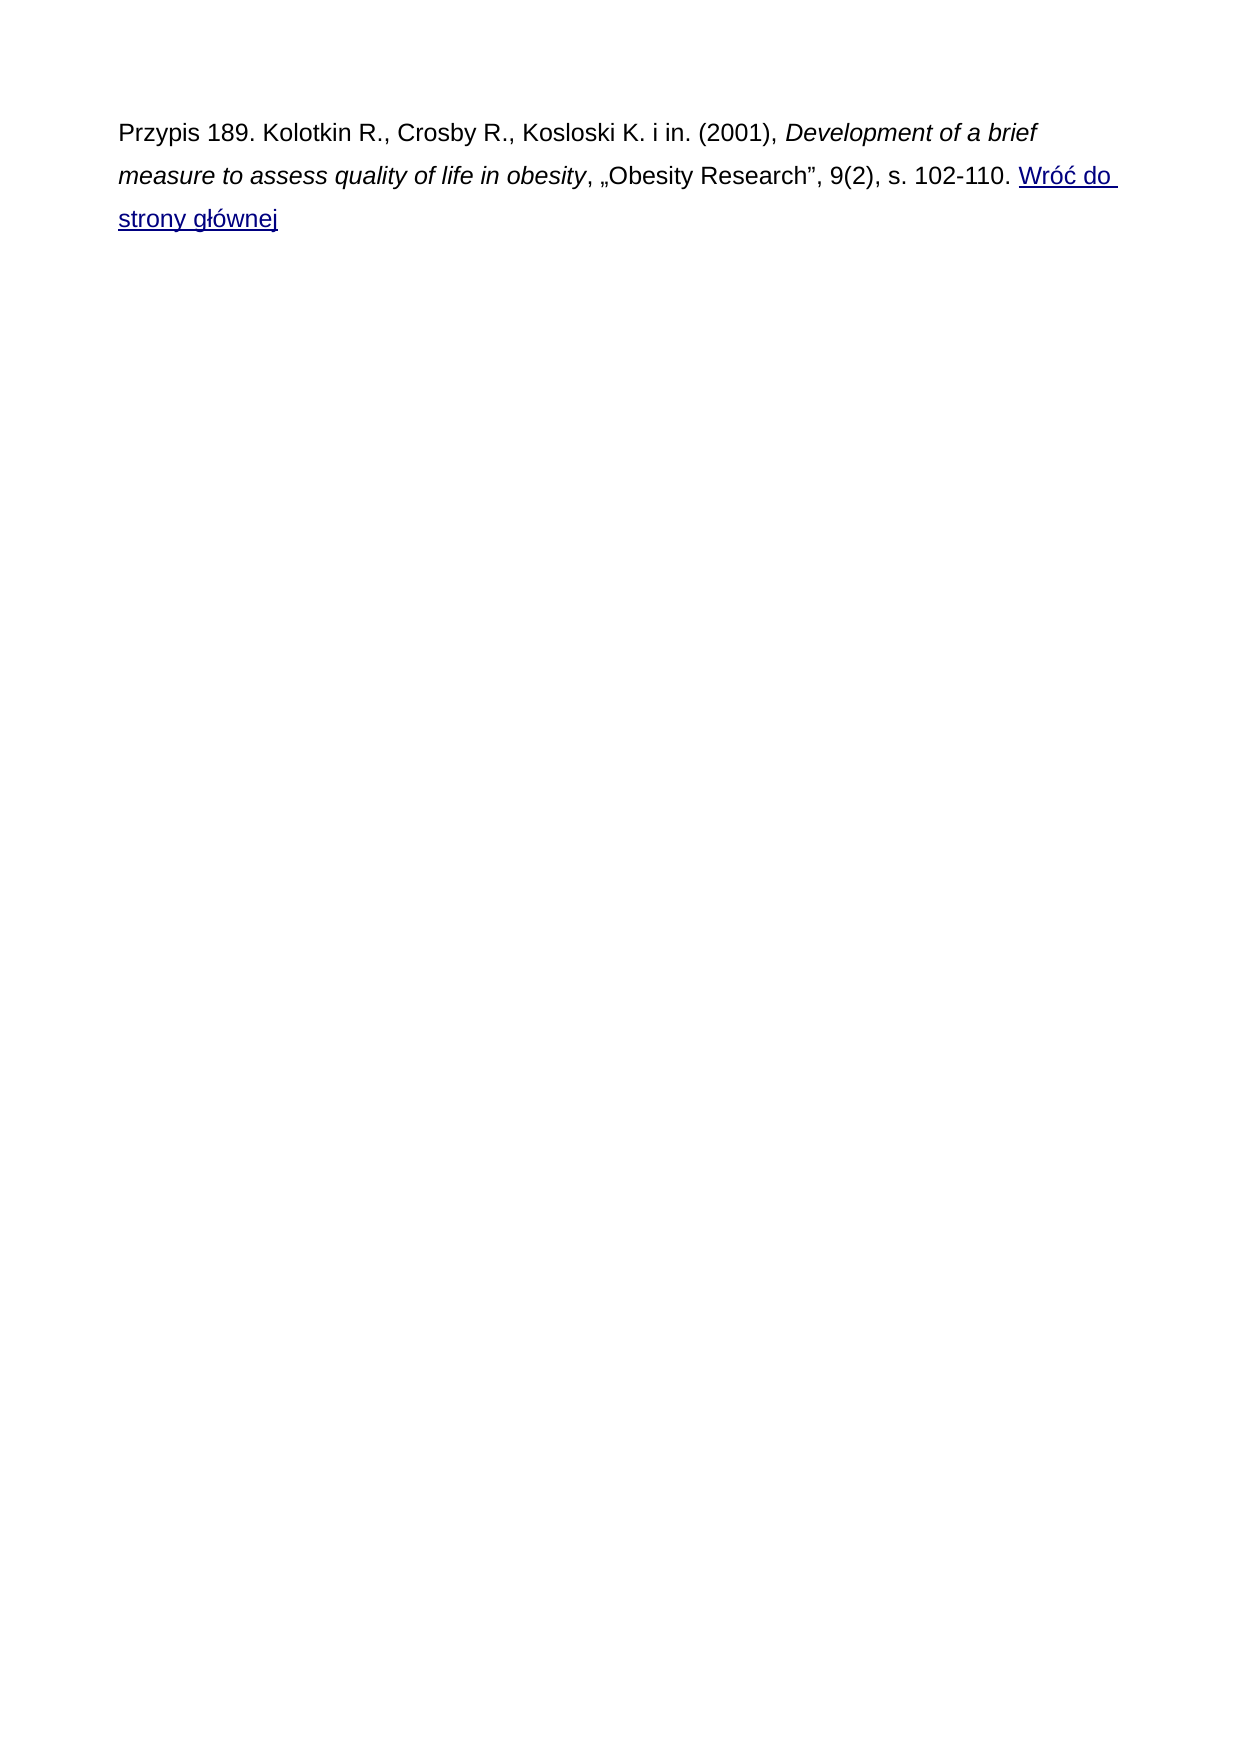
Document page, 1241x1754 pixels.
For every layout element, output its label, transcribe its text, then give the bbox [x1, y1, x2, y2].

text Przypis 189. Kolotkin R., Crosby R., Kosloski K. i in. (2001), Development of a brief measure to assess quality of life in obesity, „Obesity Research”, 9(2), s. 102-110. Wróć do strony głównej [118, 118, 1122, 233]
